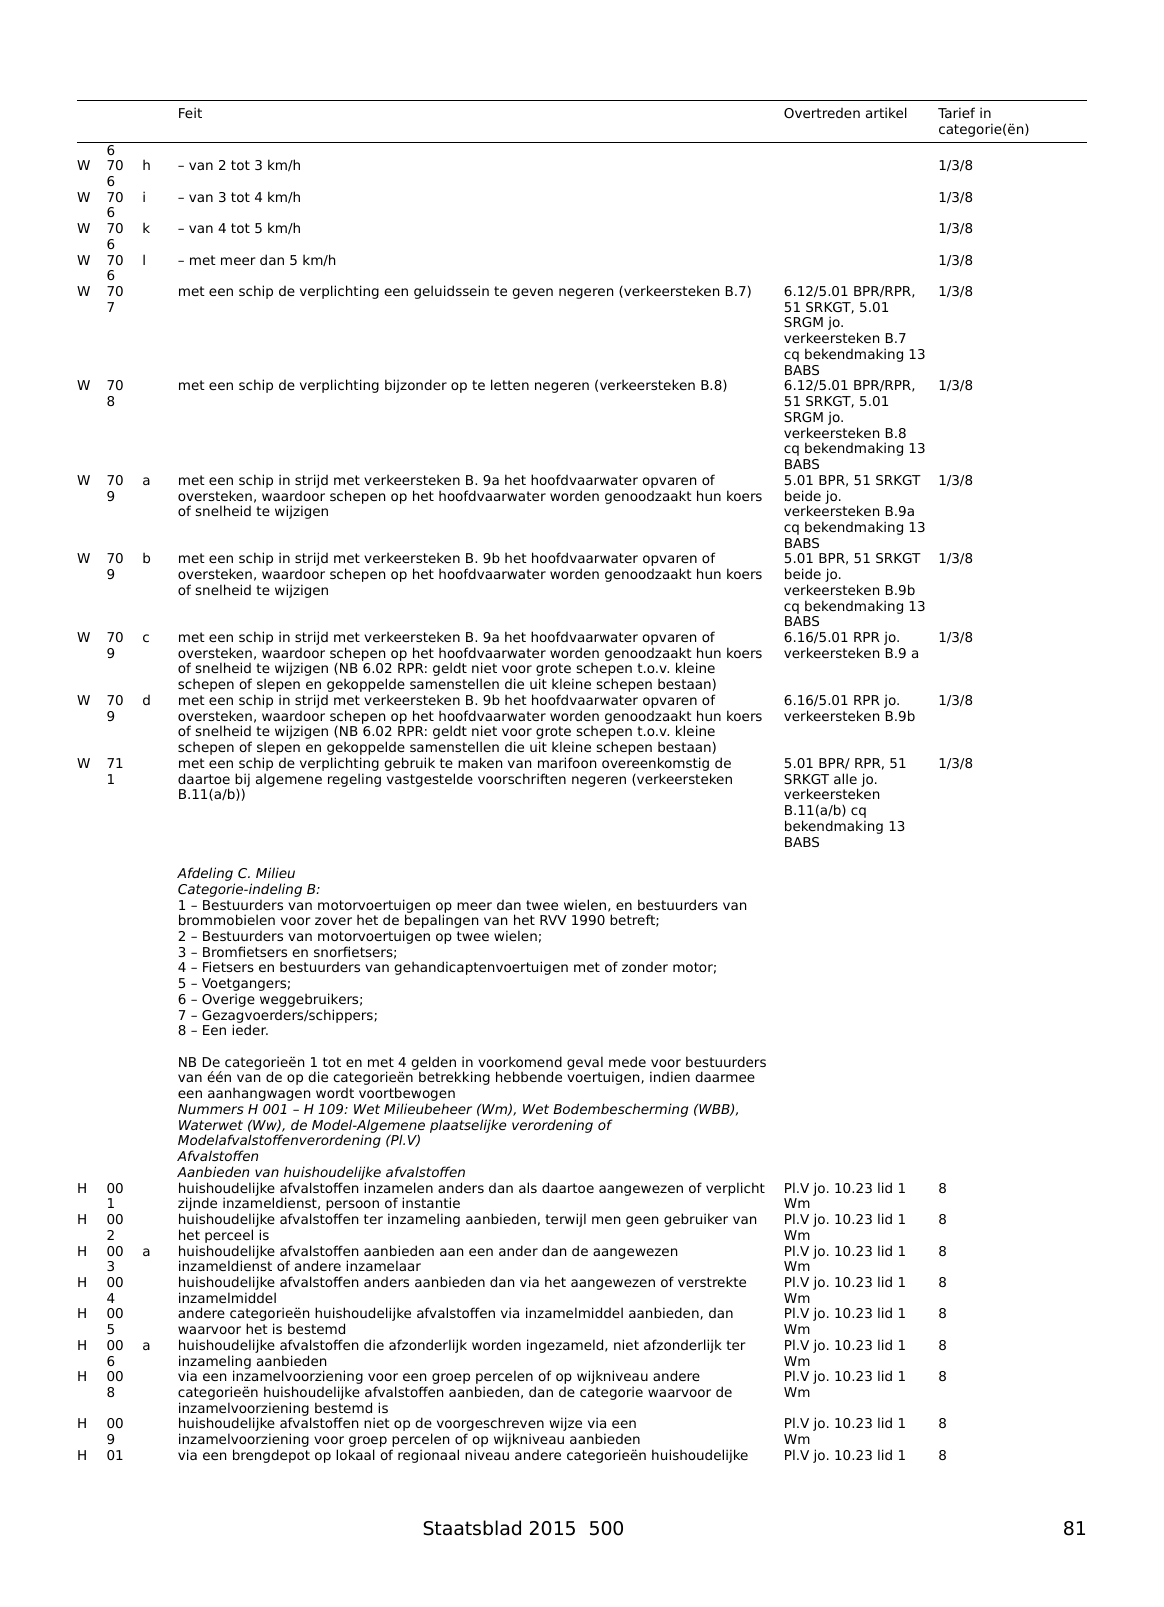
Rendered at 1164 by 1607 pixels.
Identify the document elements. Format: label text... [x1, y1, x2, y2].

table_header [136, 101, 172, 142]
table_header Feit [172, 101, 778, 142]
table_header [101, 101, 136, 142]
table_header Tarief in categorie(ën) [932, 101, 1087, 142]
table_header [77, 101, 101, 142]
table_header Overtreden artikel [778, 101, 932, 142]
